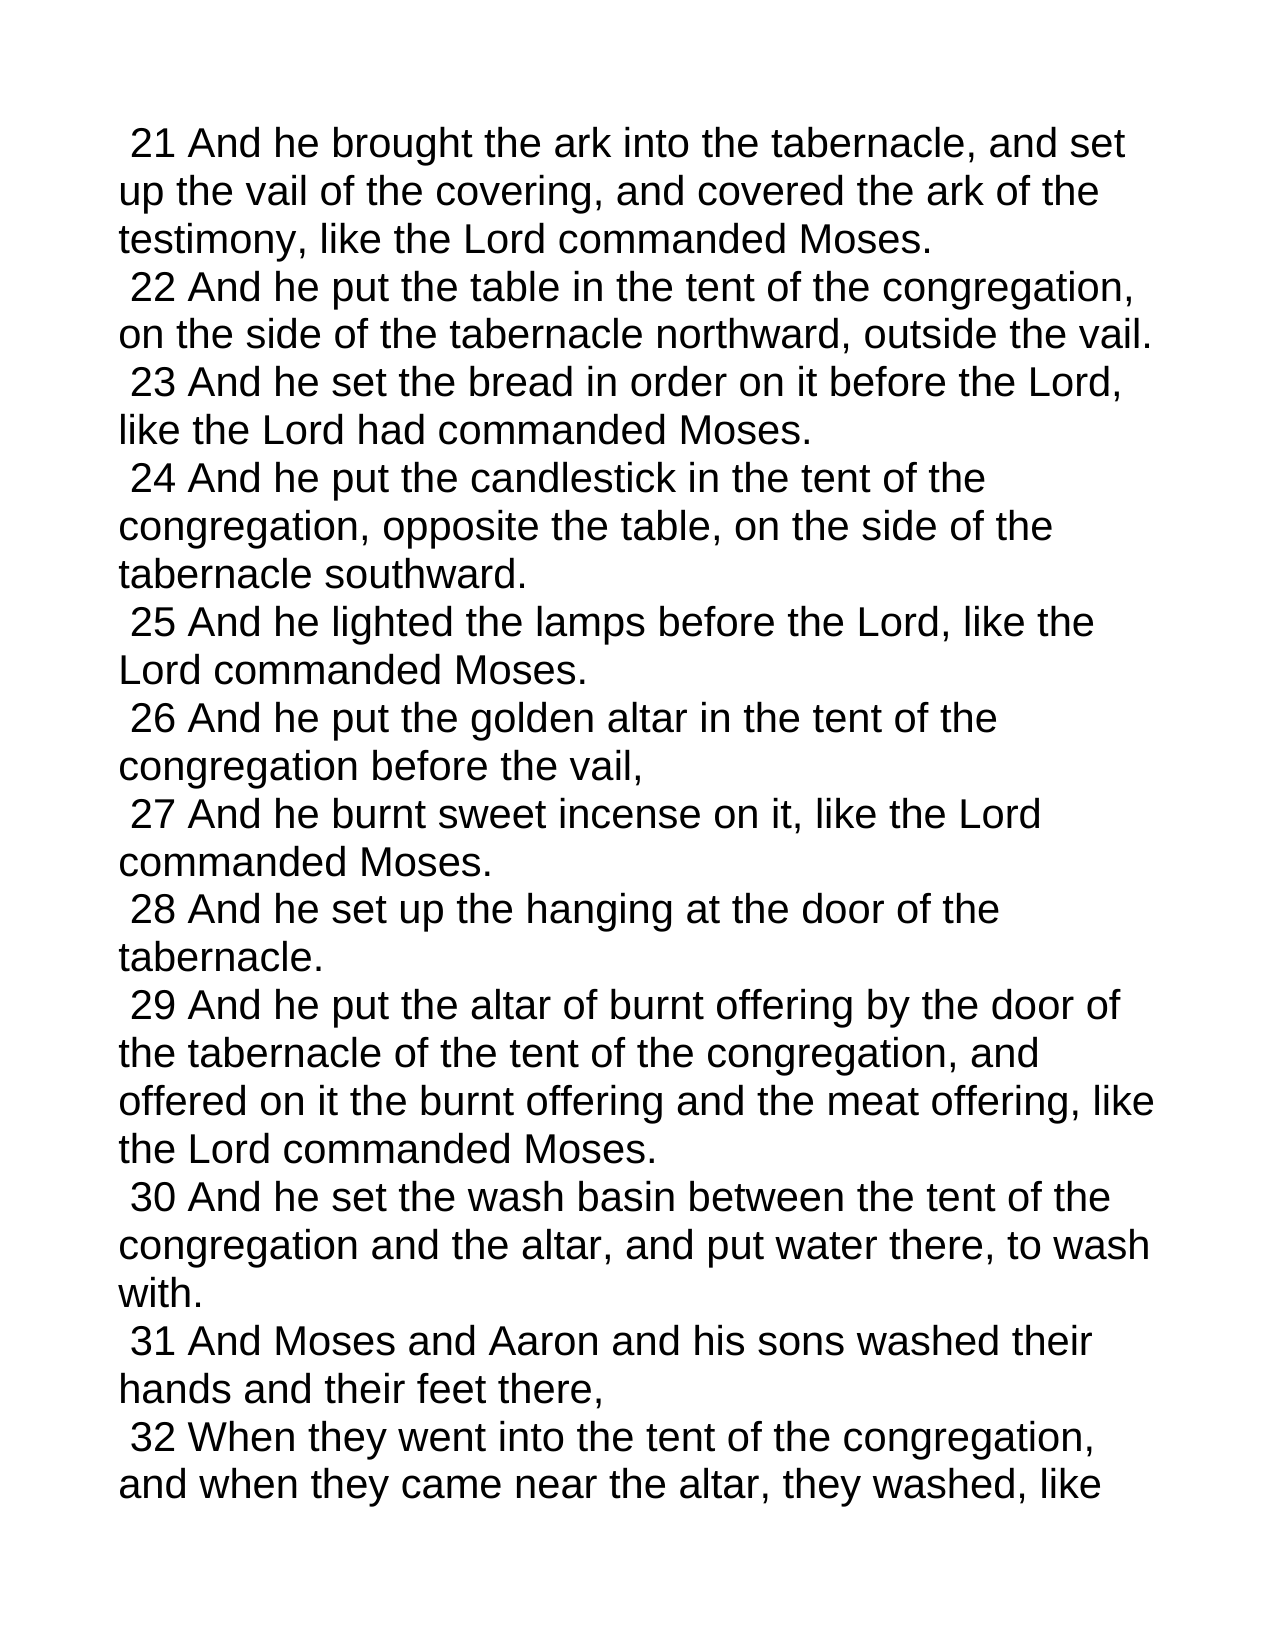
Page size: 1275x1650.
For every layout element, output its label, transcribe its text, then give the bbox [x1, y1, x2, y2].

text 28 And he set up the hanging at the door of the tabernacle. [118, 885, 1157, 981]
text 30 And he set the wash basin between the tent of the congregation and the altar, and put water there, to wash with. [118, 1172, 1157, 1316]
text 24 And he put the candlestick in the tent of the congregation, opposite the table, on the side of the tabernacle southward. [118, 453, 1157, 597]
text 32 When they went into the tent of the congregation, and when they came near the altar, they washed, like [118, 1412, 1157, 1508]
text 23 And he set the bread in order on it before the Lord, like the Lord had commanded Moses. [118, 358, 1157, 453]
text 26 And he put the golden altar in the tent of the congregation before the vail, [118, 693, 1157, 789]
text 31 And Moses and Aaron and his sons washed their hands and their feet there, [118, 1316, 1157, 1412]
text 27 And he burnt sweet incense on it, like the Lord commanded Moses. [118, 789, 1157, 885]
text 25 And he lighted the lamps before the Lord, like the Lord commanded Moses. [118, 597, 1157, 693]
text 29 And he put the altar of burnt offering by the door of the tabernacle of the tent of the congregation, and offered on it the burnt offering and the meat offering, like the Lord commanded Moses. [118, 981, 1157, 1172]
text 22 And he put the table in the tent of the congregation, on the side of the tabernacle northward, outside the vail. [118, 262, 1157, 358]
text 21 And he brought the ark into the tabernacle, and set up the vail of the covering, and covered the ark of the testimony, like the Lord commanded Moses. [118, 118, 1157, 262]
